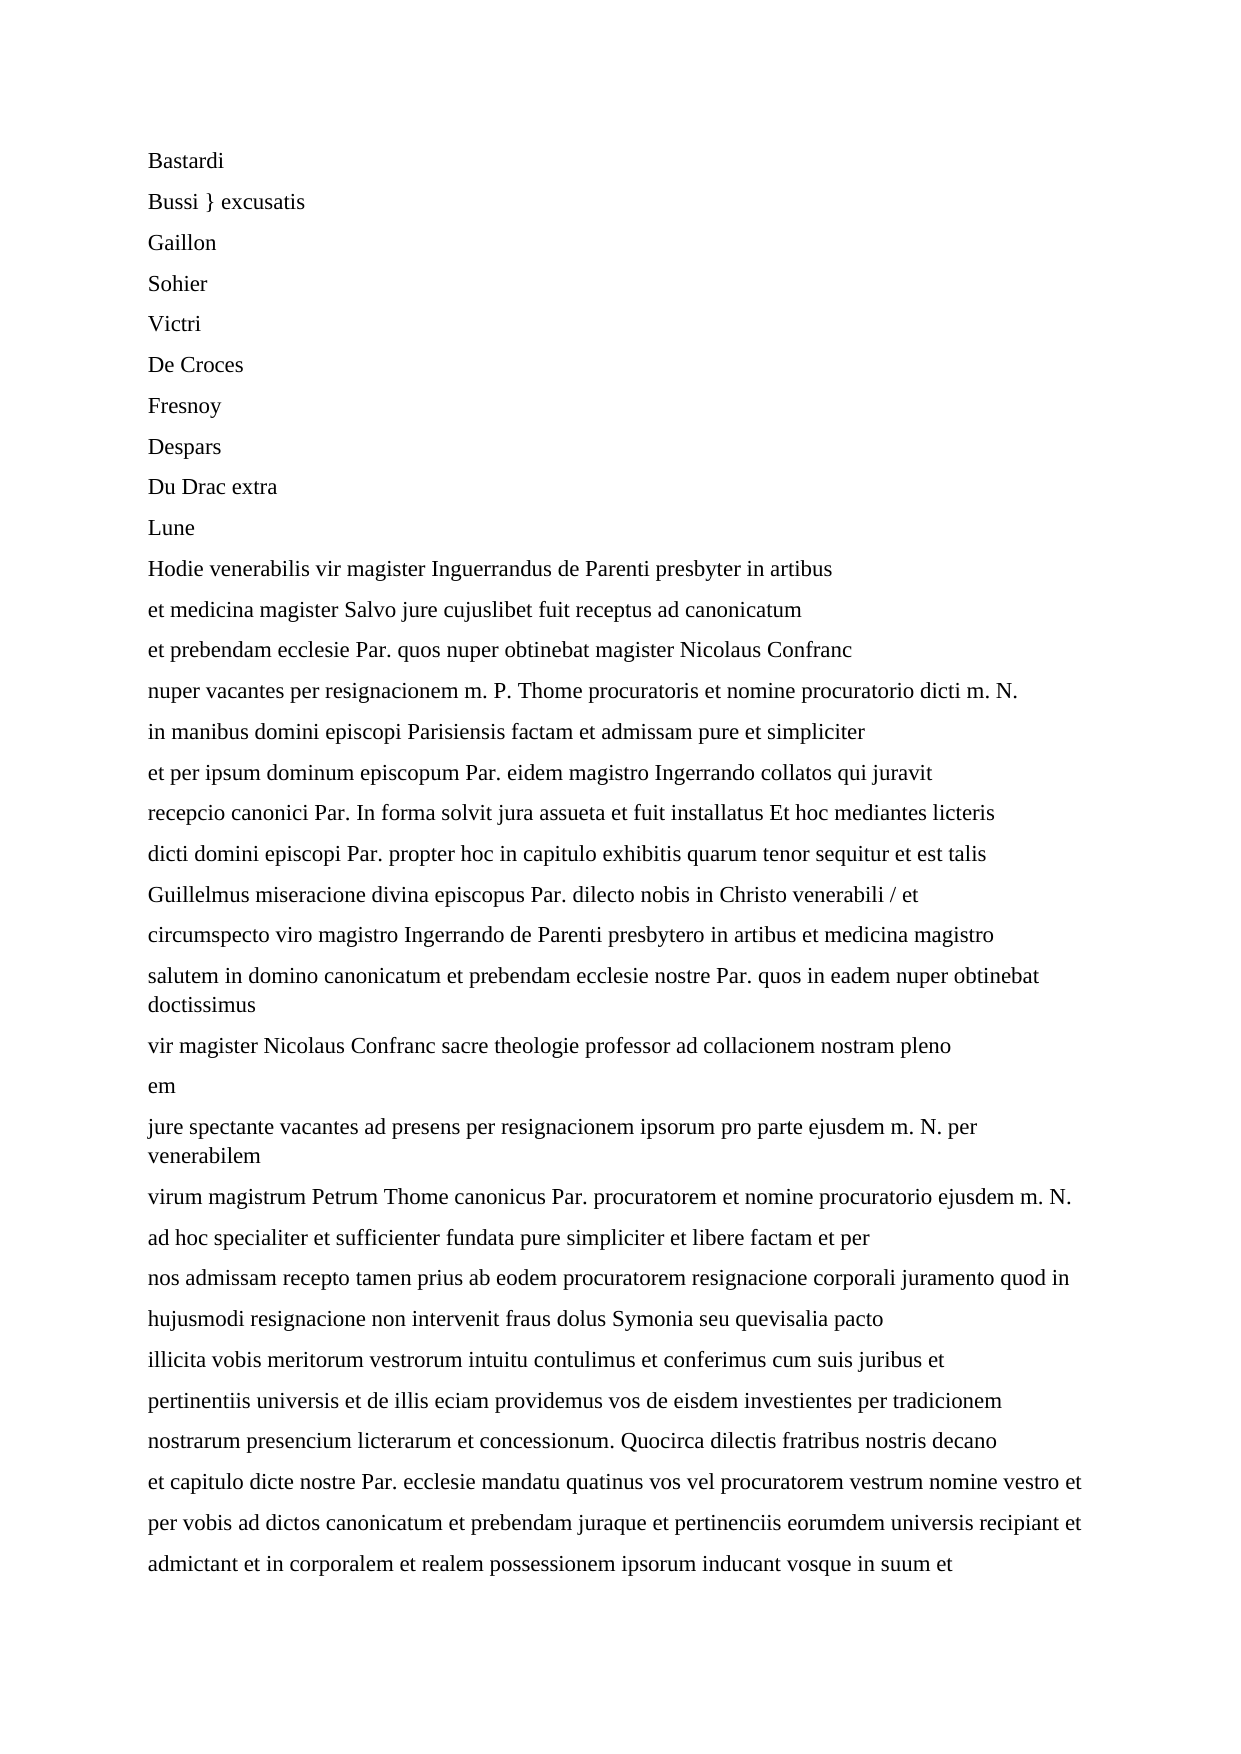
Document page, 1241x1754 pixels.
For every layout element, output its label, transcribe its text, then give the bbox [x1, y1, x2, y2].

text dicti domini episcopi Par. propter hoc in capitulo exhibitis quarum tenor sequitur et est talis [148, 840, 1093, 866]
text recepcio canonici Par. In forma solvit jura assueta et fuit installatus Et hoc mediantes licteris [148, 799, 1093, 826]
text em [148, 1073, 1093, 1099]
text Gaillon [148, 229, 1093, 255]
text vir magister Nicolaus Confranc sacre theologie professor ad collacionem nostram pleno [148, 1032, 1093, 1058]
text hujusmodi resignacione non intervenit fraus dolus Symonia seu quevisalia pacto [148, 1305, 1093, 1332]
text Victri [148, 311, 1093, 337]
text pertinentiis universis et de illis eciam providemus vos de eisdem investientes per tradicionem [148, 1387, 1093, 1413]
text per vobis ad dictos canonicatum et prebendam juraque et pertinenciis eorumdem universis recipiant et [148, 1509, 1093, 1535]
text salutem in domino canonicatum et prebendam ecclesie nostre Par. quos in eadem nuper obtinebat doctissimus [148, 962, 1093, 1017]
text in manibus domini episcopi Parisiensis factam et admissam pure et simpliciter [148, 718, 1093, 744]
text Hodie venerabilis vir magister Inguerrandus de Parenti presbyter in artibus [148, 555, 1093, 581]
text et per ipsum dominum episcopum Par. eidem magistro Ingerrando collatos qui juravit [148, 758, 1093, 785]
text jure spectante vacantes ad presens per resignacionem ipsorum pro parte ejusdem m. N. per venerabilem [148, 1113, 1093, 1169]
text Sohier [148, 270, 1093, 296]
text Guillelmus miseracione divina episcopus Par. dilecto nobis in Christo venerabili / et [148, 881, 1093, 907]
text Lune [148, 514, 1093, 541]
text Fresnoy [148, 392, 1093, 418]
text nos admissam recepto tamen prius ab eodem procuratorem resignacione corporali juramento quod in [148, 1264, 1093, 1291]
text et prebendam ecclesie Par. quos nuper obtinebat magister Nicolaus Confranc [148, 636, 1093, 663]
text ad hoc specialiter et sufficienter fundata pure simpliciter et libere factam et per [148, 1224, 1093, 1250]
text Bastardi [148, 148, 1093, 174]
text Despars [148, 433, 1093, 459]
text Du Drac extra [148, 473, 1093, 500]
text illicita vobis meritorum vestrorum intuitu contulimus et conferimus cum suis juribus et [148, 1346, 1093, 1372]
text admictant et in corporalem et realem possessionem ipsorum inducant vosque in suum et [148, 1549, 1093, 1576]
text nuper vacantes per resignacionem m. P. Thome procuratoris et nomine procuratorio dicti m. N. [148, 677, 1093, 703]
text circumspecto viro magistro Ingerrando de Parenti presbytero in artibus et medicina magistro [148, 921, 1093, 948]
text De Croces [148, 351, 1093, 378]
text nostrarum presencium licterarum et concessionum. Quocirca dilectis fratribus nostris decano [148, 1427, 1093, 1454]
text virum magistrum Petrum Thome canonicus Par. procuratorem et nomine procuratorio ejusdem m. N. [148, 1183, 1093, 1209]
text Bussi } excusatis [148, 188, 1093, 215]
text et capitulo dicte nostre Par. ecclesie mandatu quatinus vos vel procuratorem vestrum nomine vestro et [148, 1468, 1093, 1494]
text et medicina magister Salvo jure cujuslibet fuit receptus ad canonicatum [148, 596, 1093, 622]
